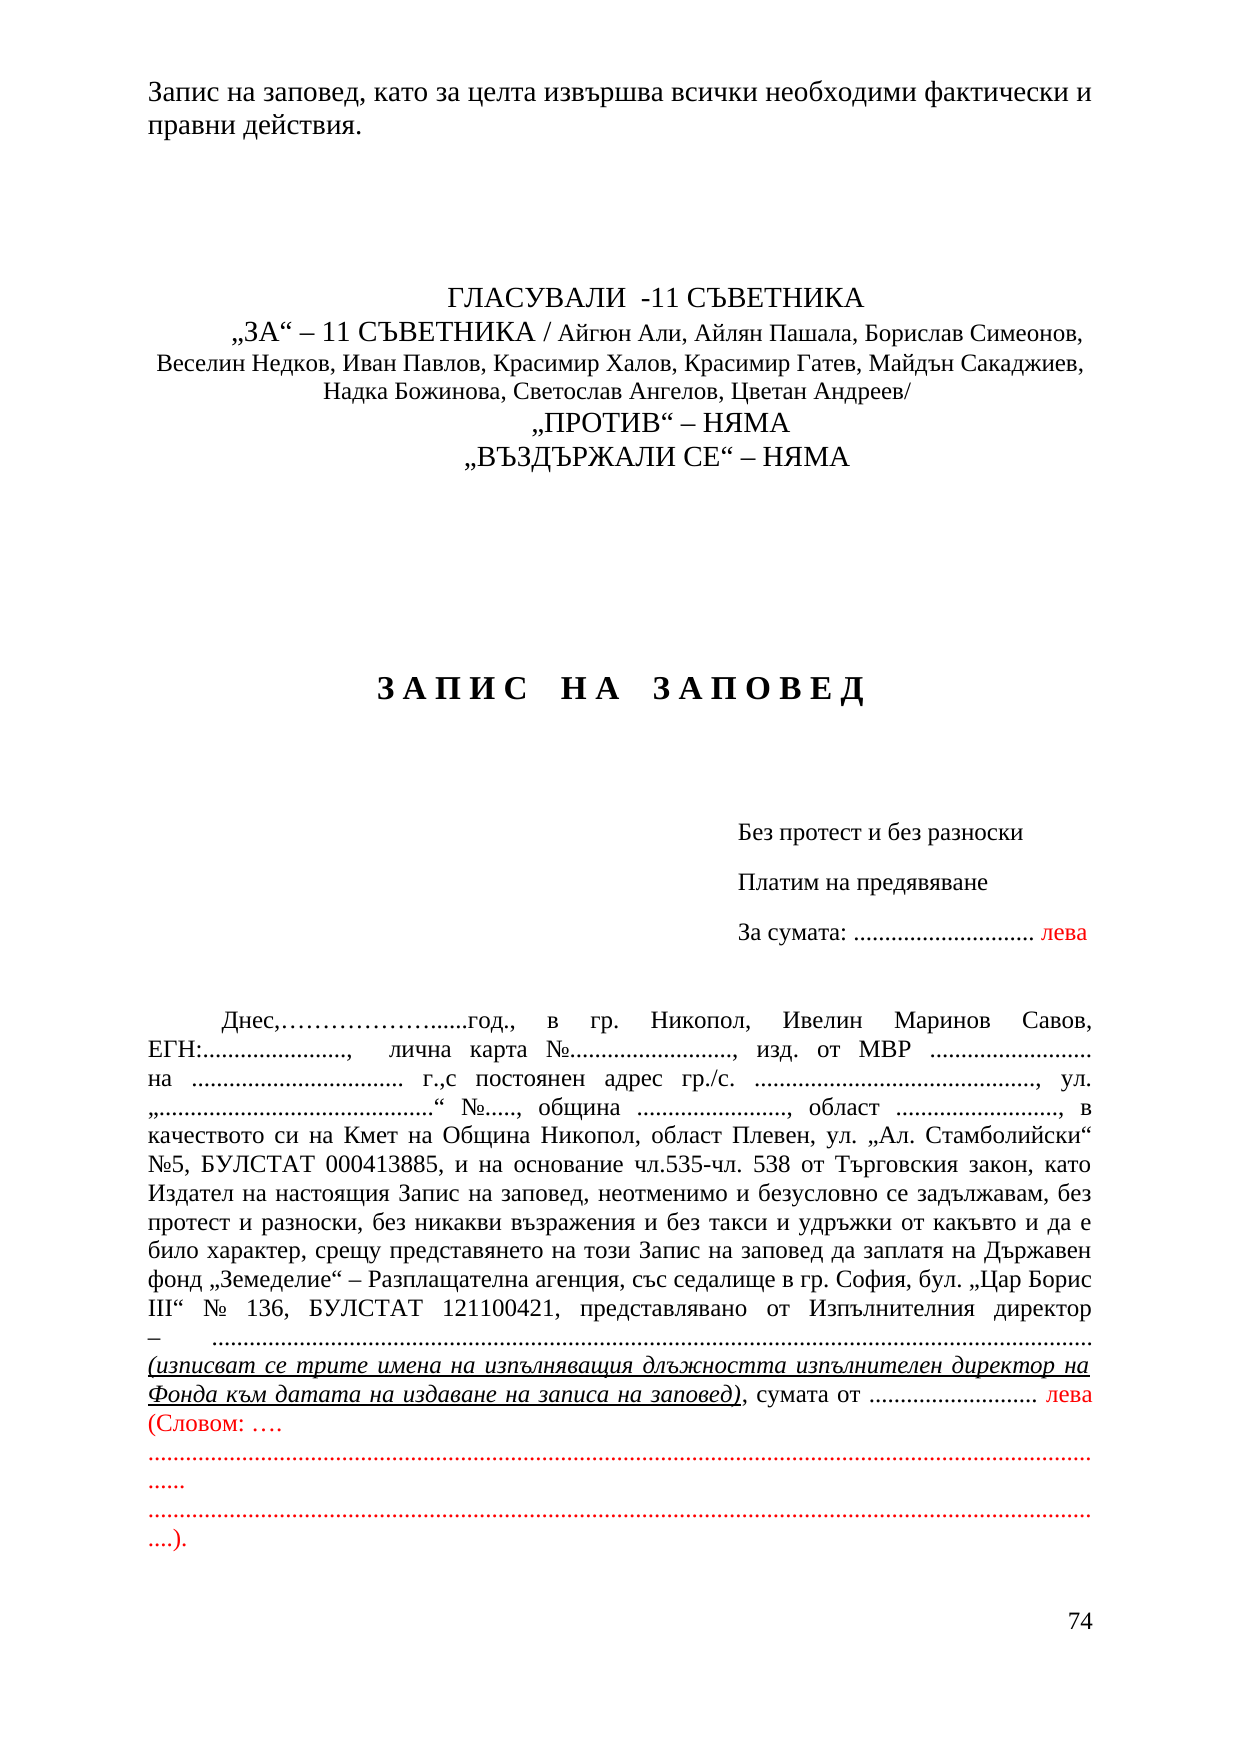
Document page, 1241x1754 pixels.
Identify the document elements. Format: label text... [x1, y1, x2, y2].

text Платим на предявяване [738, 867, 1093, 896]
text „ВЪЗДЪРЖАЛИ СЕ“ – НЯМА [148, 439, 1093, 472]
text Без протест и без разноски [738, 817, 1093, 846]
text „ЗА“ – 11 СЪВЕТНИКА / Айгюн Али, Айлян Пашала, Борислав Симеонов, Веселин Недков, Иван Павлов, Красимир Халов, Красимир Гатев, Майдън Сакаджиев, Надка Божинова, Светослав Ангелов, Цветан Андреев/ [148, 314, 1093, 405]
text Запис на заповед, като за целта извършва всички необходими фактически и правни действия. [148, 74, 1093, 141]
text „ПРОТИВ“ – НЯМА [148, 405, 1093, 439]
text З А П И С Н А З А П О В Е Д [148, 668, 1093, 706]
text Днес,………………......год., в гр. Никопол, Ивелин Маринов Савов, ЕГН:......................., лична карта №.........................., изд. от МВР .......................... на .................................. г.,с постоянен адрес гр./с. ............................................., ул. „............................................“ №....., община ........................, област .........................., в качеството си на Кмет на Община Никопол, област Плевен, ул. „Ал. Стамболийски“ №5, БУЛСТАТ 000413885, и на основание чл.535-чл. 538 от Търговския закон, като Издател на настоящия Запис на заповед, неотменимо и безусловно се задължавам, без протест и разноски, без никакви възражения и без такси и удръжки от какъвто и да е било характер, срещу представянето на този Запис на заповед да заплатя на Държавен фонд „Земеделие“ – Разплащателна агенция, със седалище в гр. София, бул. „Цар Борис III“ № 136, БУЛСТАТ 121100421, представлявано от Изпълнителния директор – ............................................................................................................................................. (изписват се трите имена на изпълняващия длъжността изпълнителен директор на Фонда към датата на издаване на записа на заповед), сумата от ........................... лева (Словом: …. [148, 1005, 1093, 1437]
text ГЛАСУВАЛИ -11 СЪВЕТНИКА [148, 281, 1090, 314]
text За сумата: ............................. лева [664, 917, 1093, 945]
text ............................................................................................................................................................. [148, 1437, 1093, 1494]
text ...........................................................................................................................................................). [148, 1494, 1093, 1552]
